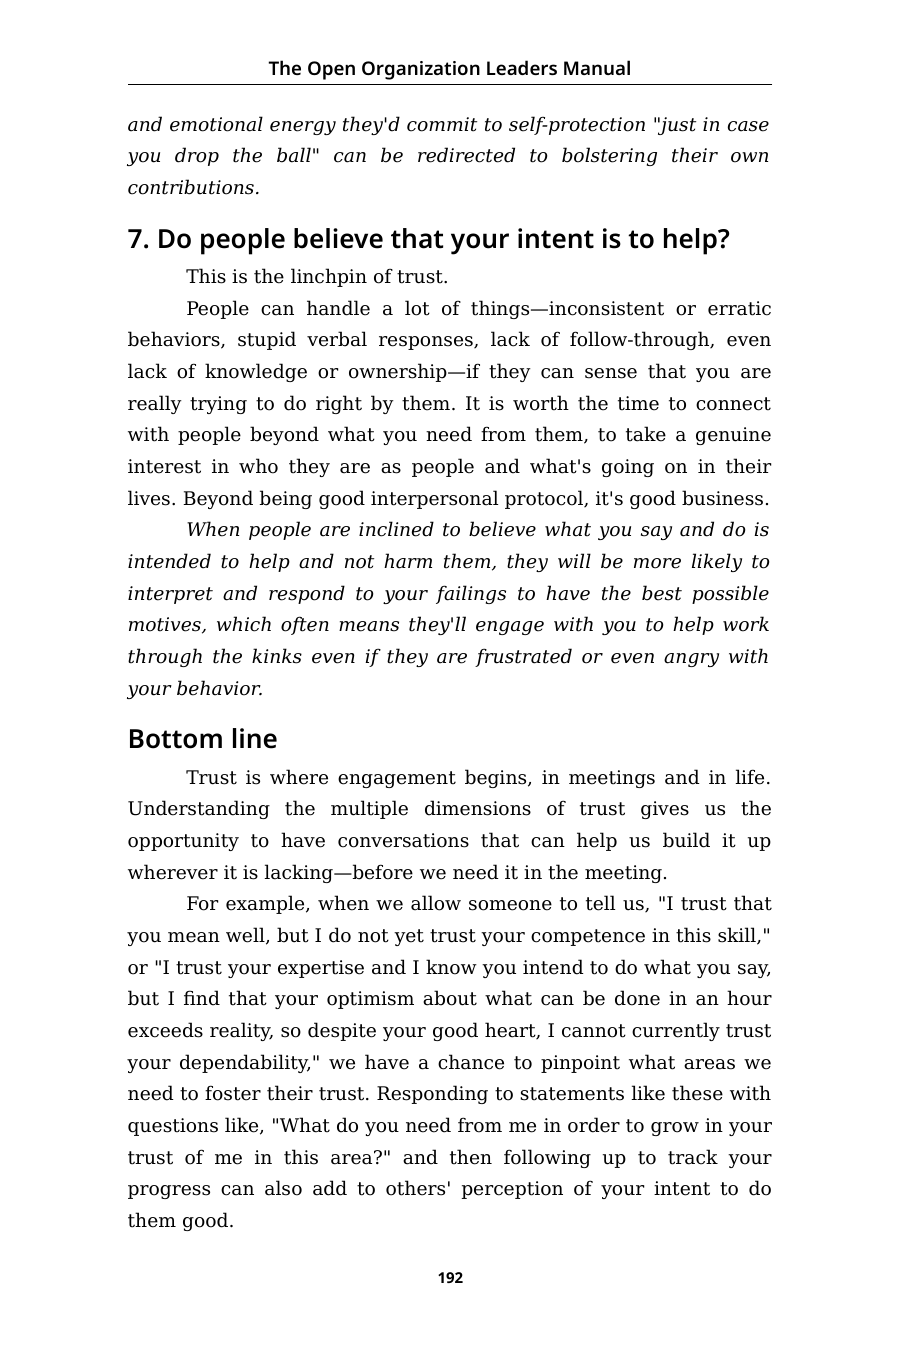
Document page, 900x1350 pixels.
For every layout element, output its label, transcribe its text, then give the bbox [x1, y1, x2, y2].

text and emotional energy they'd commit to self-protection "just in case you drop the ball" can be redirected to bolstering their own contributions. [127, 114, 772, 199]
text This is the linchpin of trust. [127, 266, 772, 288]
text For example, when we allow someone to tell us, "I trust that you mean well, but I do not yet trust your competence in this skill," or "I trust your expertise and I know you intend to do what you say, but I find that your optimism about what can be done in an hour exceeds reality, so despite your good heart, I cannot currently trust your dependability," we have a chance to pinpoint what areas we need to foster their trust. Responding to statements like these with questions like, "What do you need from me in order to grow in your trust of me in this area?" and then following up to track your progress can also add to others' perception of your intent to do them good. [127, 893, 772, 1232]
text People can handle a lot of things—inconsistent or erratic behaviors, stupid verbal responses, lack of follow-through, even lack of knowledge or ownership—if they can sense that you are really trying to do right by them. It is worth the time to connect with people beyond what you need from them, to take a genuine interest in who they are as people and what's going on in their lives. Beyond being good interpersonal protocol, it's good business. [127, 298, 772, 510]
subtitle Bottom line [127, 724, 772, 755]
text When people are inclined to believe what you say and do is intended to help and not harm them, they will be more likely to interpret and respond to your failings to have the best possible motives, which often means they'll engage with you to help work through the kinks even if they are frustrated or even angry with your behavior. [127, 519, 772, 700]
text Trust is where engagement begins, in meetings and in life. Understanding the multiple dimensions of trust gives us the opportunity to have conversations that can help us build it up wherever it is lacking—before we need it in the meeting. [127, 767, 772, 884]
subtitle 7. Do people believe that your intent is to help? [127, 224, 772, 254]
